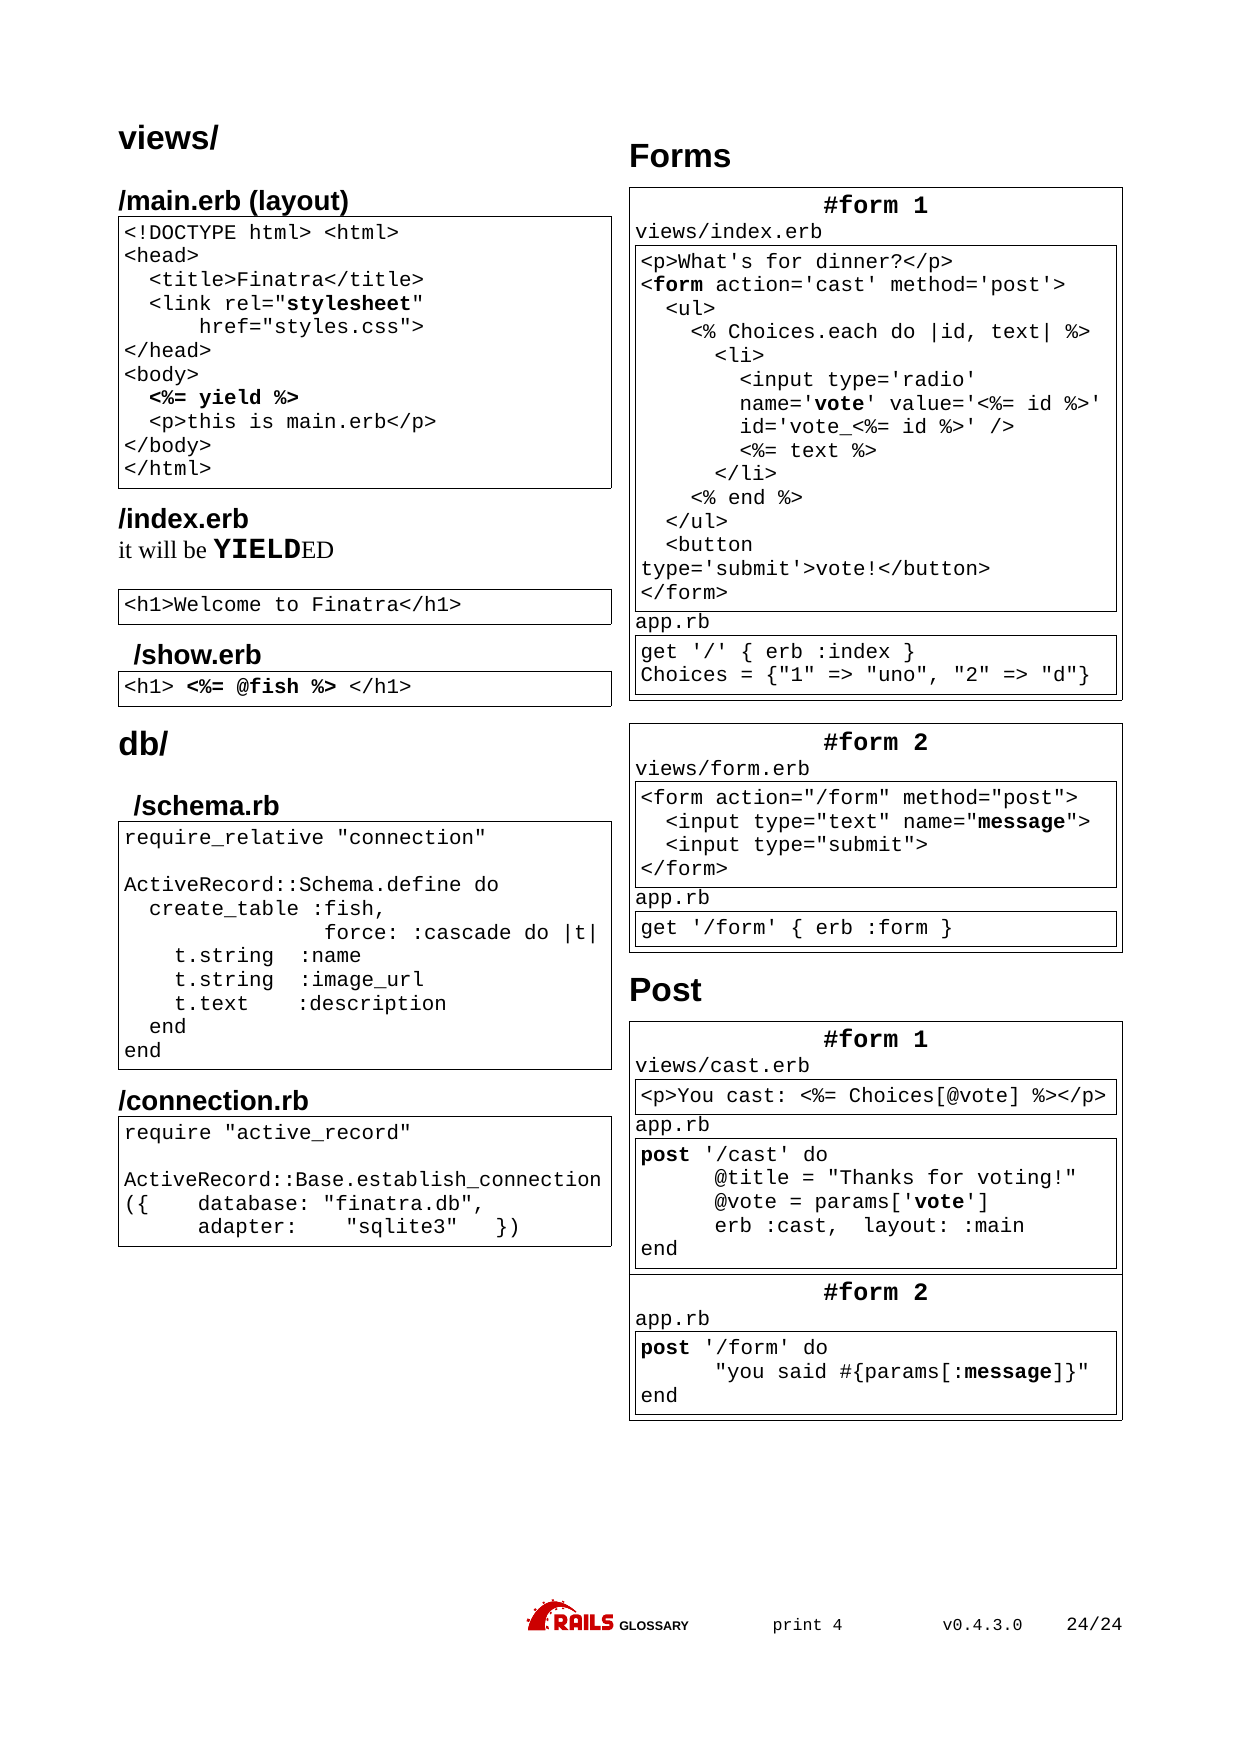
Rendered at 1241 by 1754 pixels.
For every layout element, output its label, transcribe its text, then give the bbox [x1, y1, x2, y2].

table_header require "active_record" ActiveRecord::Base.establish_connection({ database: "finatra.db", adapter: "sqlite3" }) [119, 1117, 611, 1246]
table_header require_relative "connection" ActiveRecord::Schema.define do create_table :fish, force: :cascade do |t| t.string :name t.string :image_url t.text :description end end [119, 822, 611, 1069]
table_header get '/form' { erb :form } [636, 912, 1116, 946]
subtitle /show.erb [118, 639, 611, 671]
subtitle Forms [629, 136, 1122, 174]
subtitle views/ [118, 118, 611, 157]
subtitle /connection.rb [118, 1084, 611, 1116]
subtitle /index.erb [118, 502, 611, 534]
table_header <h1>Welcome to Finatra</h1> [119, 590, 611, 624]
table_header post '/form' do "you said #{params[:message]}" end [636, 1332, 1116, 1414]
table_header #form 1 views/cast.erb app.rb [630, 1022, 1122, 1274]
table_header #form 1 views/index.erb app.rb [630, 188, 1122, 699]
subtitle Post [629, 970, 1122, 1009]
table_header post '/cast' do @title = "Thanks for voting!" @vote = params['vote'] erb :cast, layout: :main end [636, 1139, 1116, 1268]
text it will be YIELDED [118, 534, 611, 567]
table_header get '/' { erb :index } Choices = {"1" => "uno", "2" => "d"} [636, 636, 1116, 694]
subtitle /main.erb (layout) [118, 184, 611, 216]
table_header #form 2 views/form.erb app.rb [630, 724, 1122, 952]
table_header <p>You cast: <%= Choices[@vote] %></p> [636, 1080, 1116, 1114]
table_header <!DOCTYPE html> <html> <head> <title>Finatra</title> <link rel="stylesheet" href="styles.css"> </head> <body> <%= yield %> <p>this is main.erb</p> </body> </html> [119, 217, 611, 488]
table_header <form action="/form" method="post"> <input type="text" name="message"> <input type="submit"> </form> [636, 782, 1116, 887]
table_cell #form 2 app.rb [630, 1275, 1122, 1420]
table_header <p>What's for dinner?</p> <form action='cast' method='post'> <ul> <% Choices.each do |id, text| %> <li> <input type='radio' name='vote' value='<%= id %>' id='vote_<%= id %>' /> <%= text %> </li> <% end %> </ul> <button type='submit'>vote!</button> </form> [636, 246, 1116, 611]
subtitle /schema.rb [118, 789, 611, 821]
subtitle db/ [118, 723, 611, 762]
table_header <h1> <%= @fish %> </h1> [119, 672, 611, 706]
